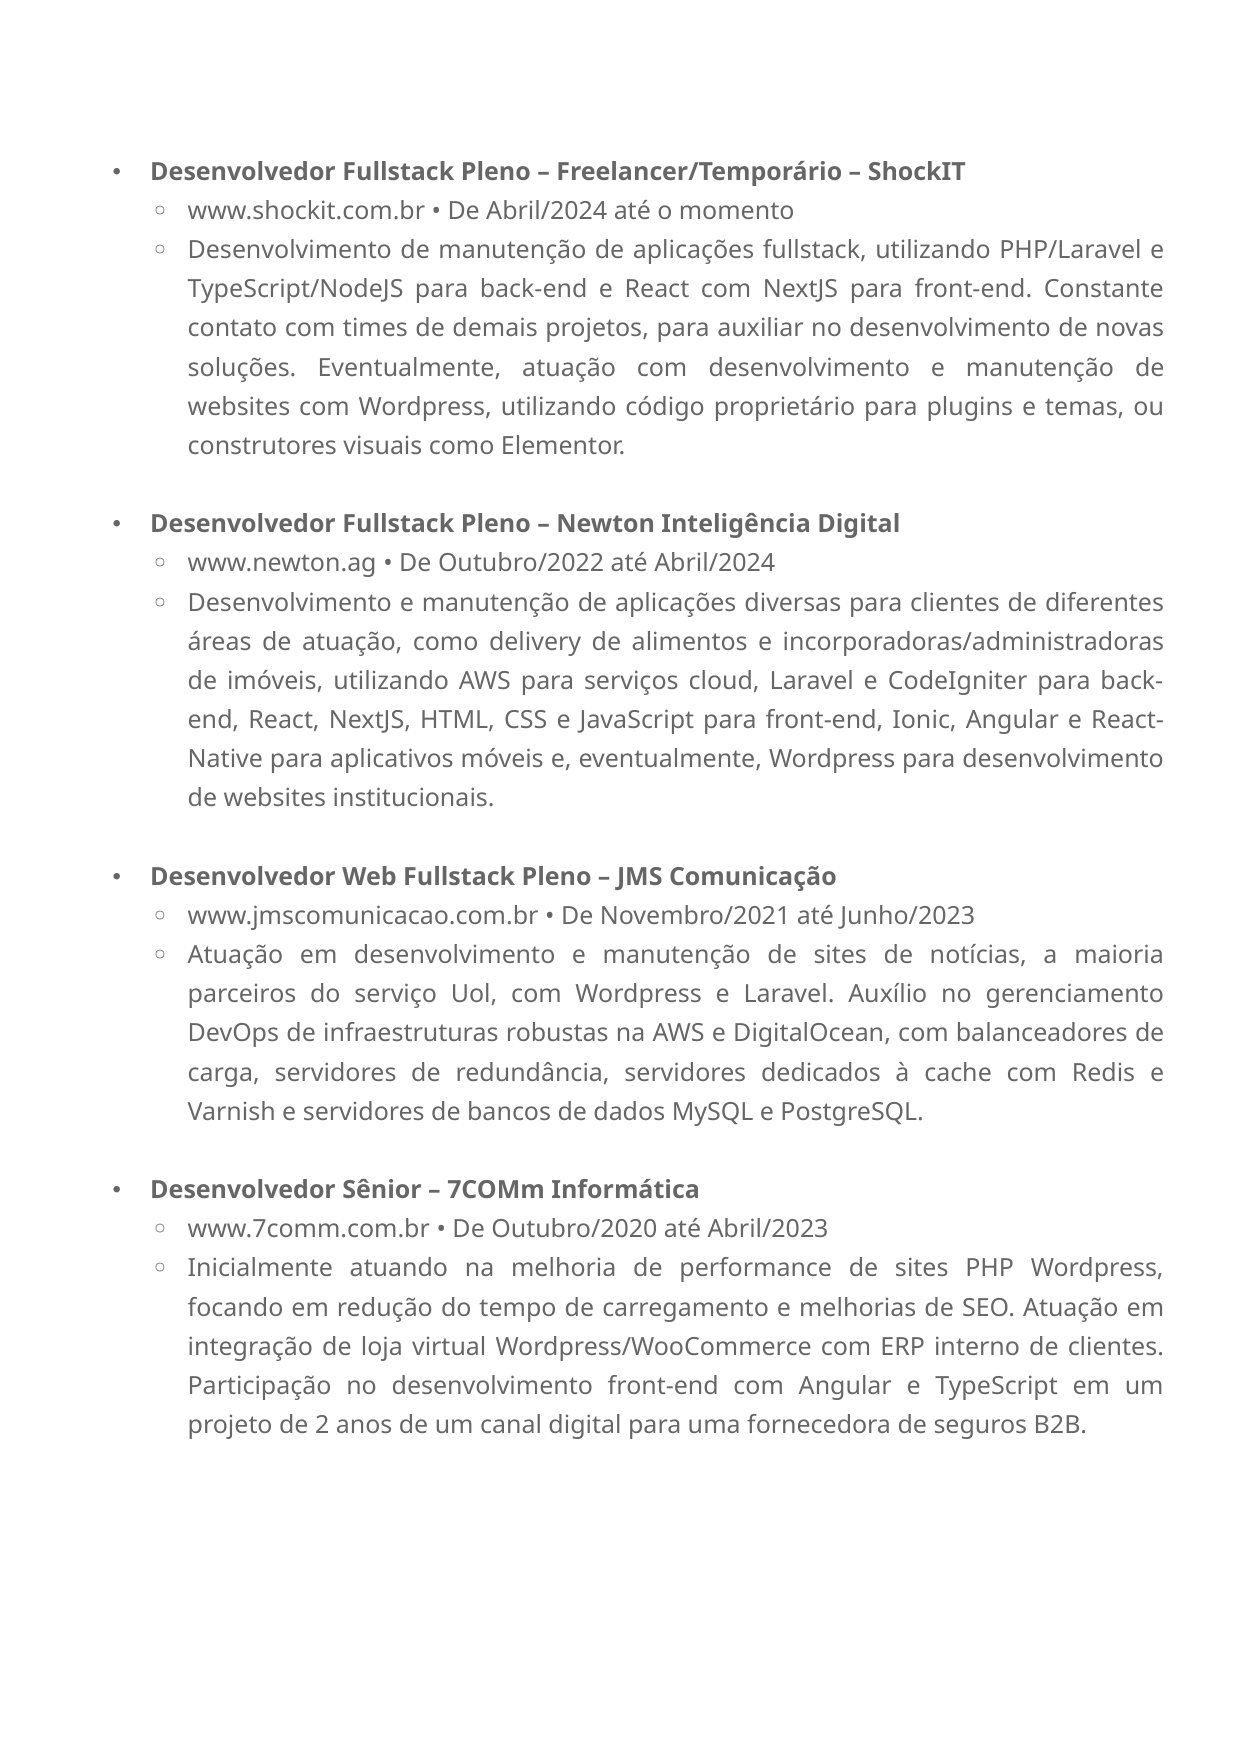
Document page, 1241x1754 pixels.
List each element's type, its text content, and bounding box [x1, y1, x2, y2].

list www.newton.ag • De Outubro/2022 até Abril/2024 [150, 545, 1165, 579]
list www.7comm.com.br • De Outubro/2020 até Abril/2023 [150, 1211, 1165, 1245]
list Inicialmente atuando na melhoria de performance de sites PHP Wordpress, focando em redução do tempo de carregamento e melhorias de SEO. Atuação em integração de loja virtual Wordpress/WooCommerce com ERP interno de clientes. Participação no desenvolvimento front-end com Angular e TypeScript em um projeto de 2 anos de um canal digital para uma fornecedora de seguros B2B. [150, 1250, 1165, 1441]
list www.shockit.com.br • De Abril/2024 até o momento [150, 192, 1165, 227]
list Desenvolvedor Fullstack Pleno – Newton Inteligência Digital [112, 506, 1165, 540]
list Desenvolvimento e manutenção de aplicações diversas para clientes de diferentes áreas de atuação, como delivery de alimentos e incorporadoras/administradoras de imóveis, utilizando AWS para serviços cloud, Laravel e CodeIgniter para back-end, React, NextJS, HTML, CSS e JavaScript para front-end, Ionic, Angular e React-Native para aplicativos móveis e, eventualmente, Wordpress para desenvolvimento de websites institucionais. [150, 584, 1165, 814]
list Desenvolvedor Web Fullstack Pleno – JMS Comunicação [112, 858, 1165, 892]
list Desenvolvedor Sênior – 7COMm Informática [112, 1172, 1165, 1206]
list Desenvolvedor Fullstack Pleno – Freelancer/Temporário – ShockIT [112, 153, 1165, 187]
list www.jmscomunicacao.com.br • De Novembro/2021 até Junho/2023 [150, 897, 1165, 932]
list Atuação em desenvolvimento e manutenção de sites de notícias, a maioria parceiros do serviço Uol, com Wordpress e Laravel. Auxílio no gerenciamento DevOps de infraestruturas robustas na AWS e DigitalOcean, com balanceadores de carga, servidores de redundância, servidores dedicados à cache com Redis e Varnish e servidores de bancos de dados MySQL e PostgreSQL. [150, 937, 1165, 1127]
list Desenvolvimento de manutenção de aplicações fullstack, utilizando PHP/Laravel e TypeScript/NodeJS para back-end e React com NextJS para front-end. Constante contato com times de demais projetos, para auxiliar no desenvolvimento de novas soluções. Eventualmente, atuação com desenvolvimento e manutenção de websites com Wordpress, utilizando código proprietário para plugins e temas, ou construtores visuais como Elementor. [150, 232, 1165, 462]
